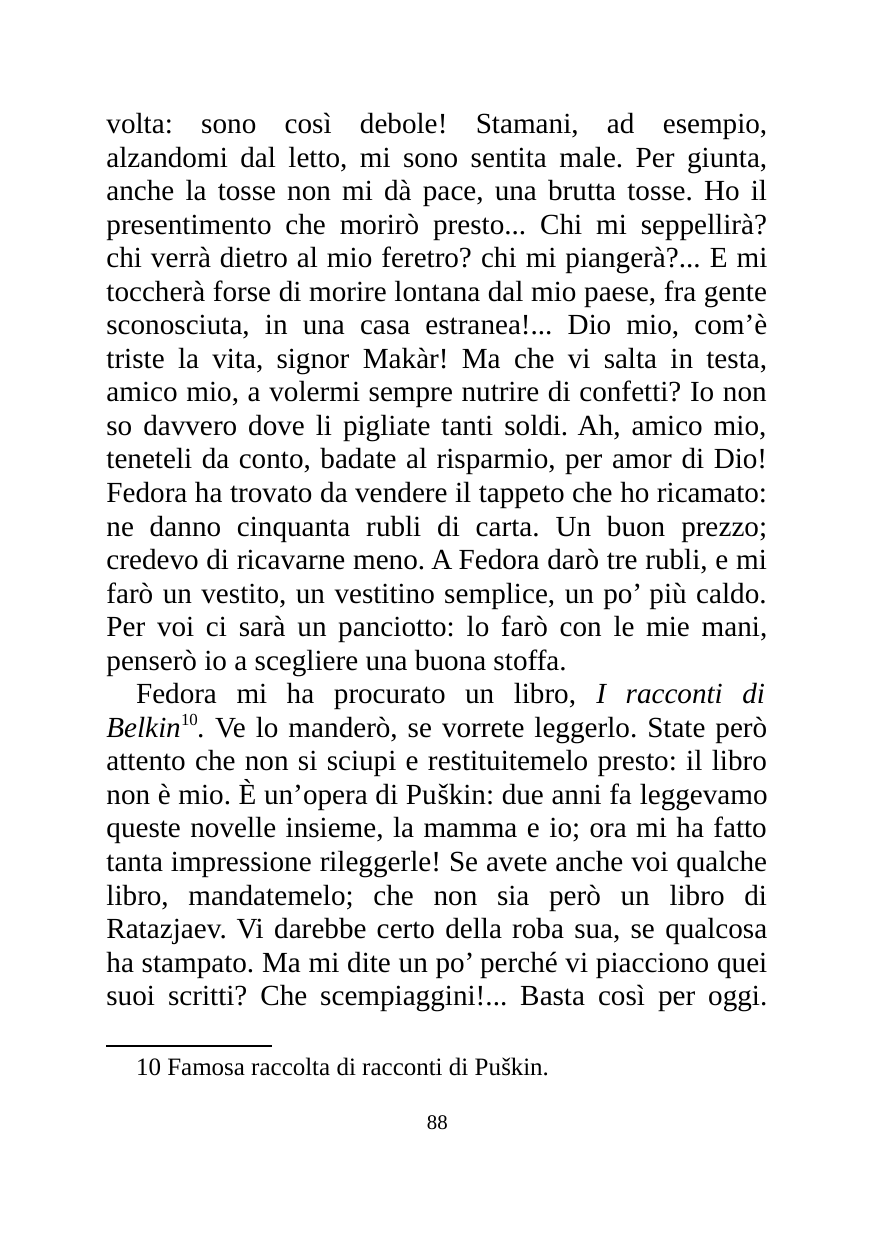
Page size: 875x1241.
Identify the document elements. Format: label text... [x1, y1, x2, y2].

text volta: sono così debole! Stamani, ad esempio, alzandomi dal letto, mi sono sentita male. Per giunta, anche la tosse non mi dà pace, una brutta tosse. Ho il presentimento che morirò presto... Chi mi seppellirà? chi verrà dietro al mio feretro? chi mi piangerà?... E mi toccherà forse di morire lontana dal mio paese, fra gente sconosciuta, in una casa estranea!... Dio mio, com’è triste la vita, signor Makàr! Ma che vi salta in testa, amico mio, a volermi sempre nutrire di confetti? Io non so davvero dove li pigliate tanti soldi. Ah, amico mio, teneteli da conto, badate al risparmio, per amor di Dio! Fedora ha trovato da vendere il tappeto che ho ricamato: ne danno cinquanta rubli di carta. Un buon prezzo; credevo di ricavarne meno. A Fedora darò tre rubli, e mi farò un vestito, un vestitino semplice, un po’ più caldo. Per voi ci sarà un panciotto: lo farò con le mie mani, penserò io a scegliere una buona stoffa. [106, 106, 768, 676]
text Famosa raccolta di racconti di Puškin. [106, 1052, 768, 1080]
text Fedora mi ha procurato un libro, I racconti di Belkin. Ve lo manderò, se vorrete leggerlo. State però attento che non si sciupi e restituitemelo presto: il libro non è mio. È un’opera di Puškin: due anni fa leggevamo queste novelle insieme, la mamma e io; ora mi ha fatto tanta impressione rileggerle! Se avete anche voi qualche libro, mandatemelo; che non sia però un libro di Ratazjaev. Vi darebbe certo della roba sua, se qualcosa ha stampato. Ma mi dite un po’ perché vi piacciono quei suoi scritti? Che scempiaggini!... Basta così per oggi. [106, 676, 768, 1012]
